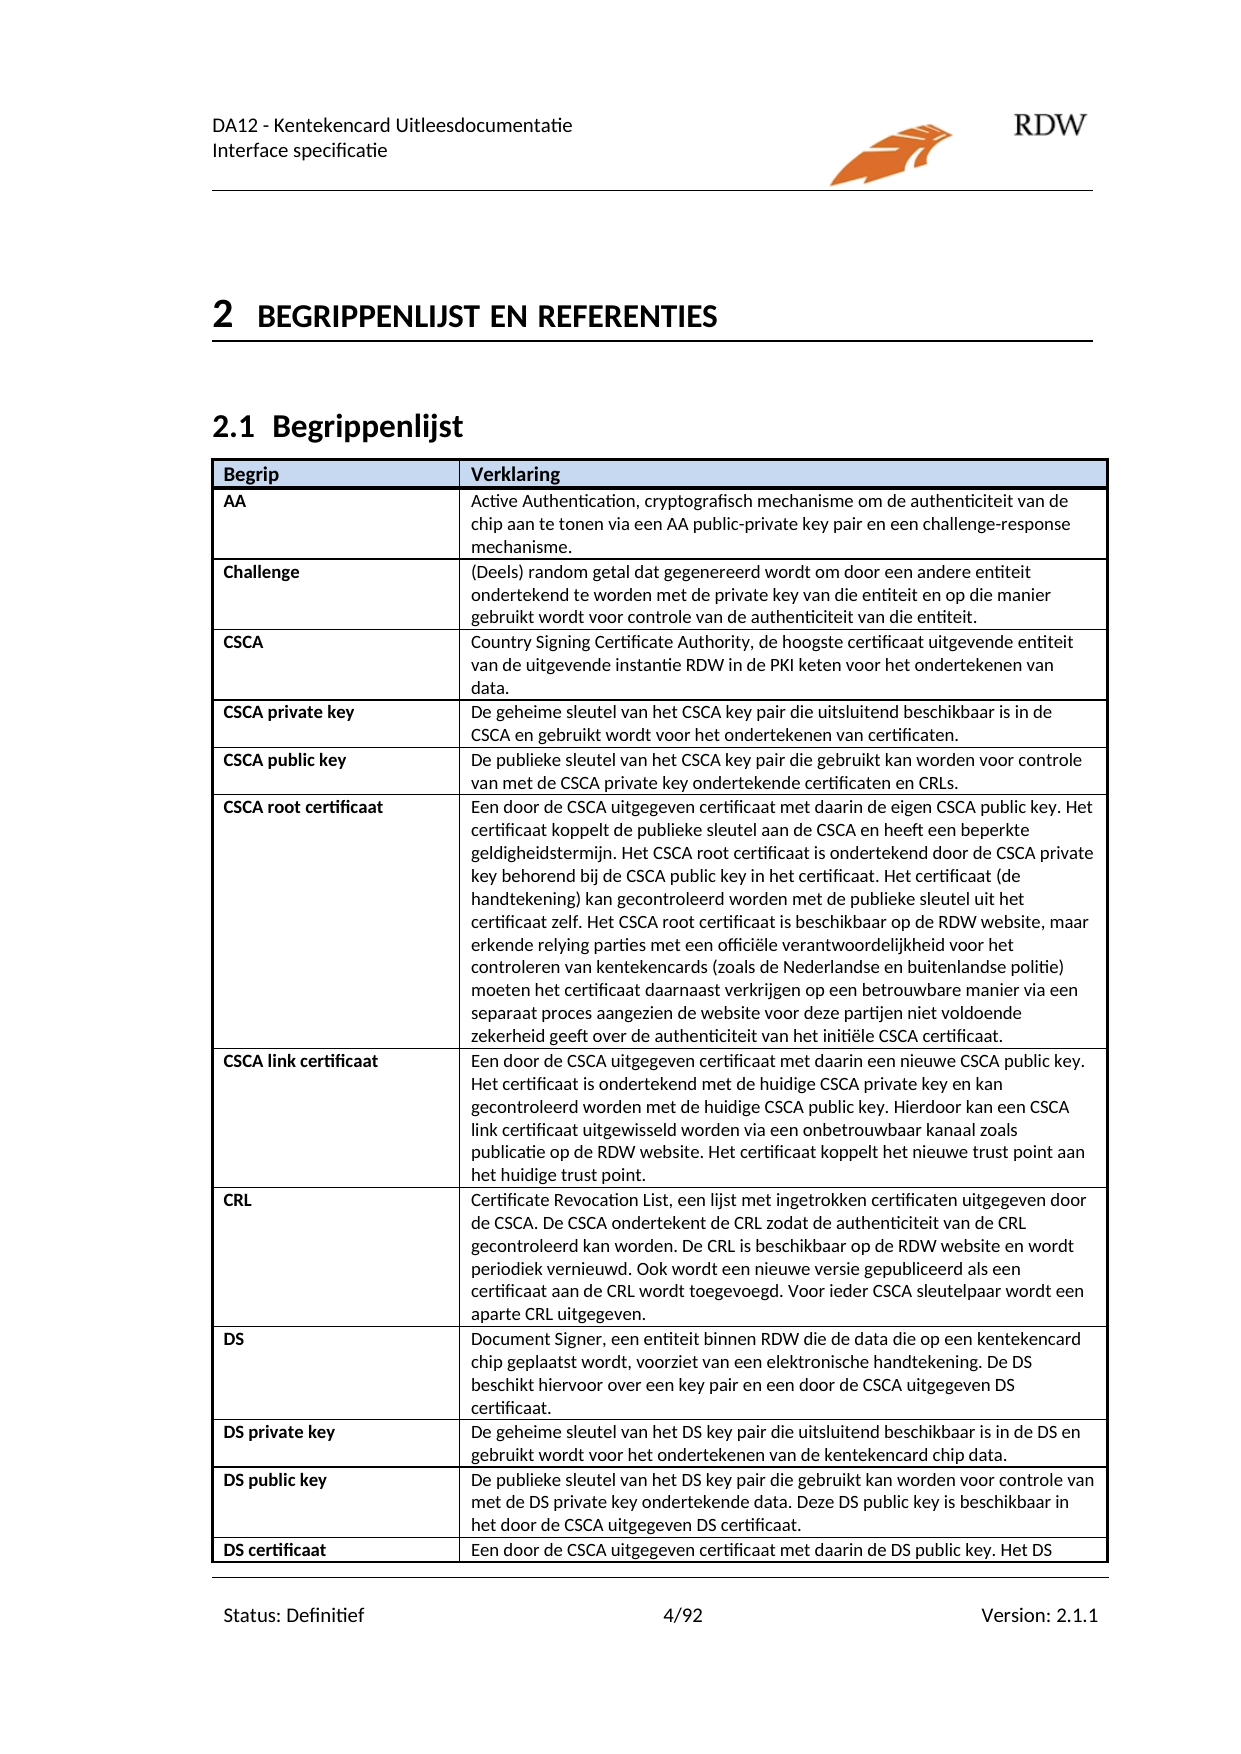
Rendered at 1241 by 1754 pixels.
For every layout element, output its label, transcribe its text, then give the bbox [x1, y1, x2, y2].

table_cell De geheime sleutel van het CSCA key pair die uitsluitend beschikbaar is in de CSCA en gebruikt wordt voor het ondertekenen van certificaten. [460, 701, 1106, 746]
table_cell CSCA [214, 630, 459, 699]
table_cell Active Authentication, cryptografisch mechanisme om de authenticiteit van de chip aan te tonen via een AA public-private key pair en een challenge-response mechanisme. [460, 490, 1106, 558]
table_cell Country Signing Certificate Authority, de hoogste certificaat uitgevende entiteit van de uitgevende instantie RDW in de PKI keten voor het ondertekenen van data. [460, 630, 1106, 699]
table_cell DS certificaat [214, 1538, 459, 1561]
table_header Begrip [214, 461, 459, 486]
table_cell CSCA root certificaat [214, 795, 459, 1047]
table_cell DS [214, 1327, 459, 1419]
subtitle Begrippenlijst [212, 405, 1093, 445]
table_cell CSCA link certificaat [214, 1049, 459, 1186]
table_cell De publieke sleutel van het DS key pair die gebruikt kan worden voor controle van met de DS private key ondertekende data. Deze DS public key is beschikbaar in het door de CSCA uitgegeven DS certificaat. [460, 1468, 1106, 1536]
table_cell De publieke sleutel van het CSCA key pair die gebruikt kan worden voor controle van met de CSCA private key ondertekende certificaten en CRLs. [460, 748, 1106, 794]
table_cell Document Signer, een entiteit binnen RDW die de data die op een kentekencard chip geplaatst wordt, voorziet van een elektronische handtekening. De DS beschikt hiervoor over een key pair en een door de CSCA uitgegeven DS certificaat. [460, 1327, 1106, 1419]
table_cell Een door de CSCA uitgegeven certificaat met daarin de eigen CSCA public key. Het certificaat koppelt de publieke sleutel aan de CSCA en heeft een beperkte geldigheidstermijn. Het CSCA root certificaat is ondertekend door de CSCA private key behorend bij de CSCA public key in het certificaat. Het certificaat (de handtekening) kan gecontroleerd worden met de publieke sleutel uit het certificaat zelf. Het CSCA root certificaat is beschikbaar op de RDW website, maar erkende relying parties met een officiële verantwoordelijkheid voor het controleren van kentekencards (zoals de Nederlandse en buitenlandse politie) moeten het certificaat daarnaast verkrijgen op een betrouwbare manier via een separaat proces aangezien de website voor deze partijen niet voldoende zekerheid geeft over de authenticiteit van het initiële CSCA certificaat. [460, 795, 1106, 1047]
table_cell DS private key [214, 1420, 459, 1466]
table_header Verklaring [460, 461, 1106, 486]
table_cell CSCA private key [214, 701, 459, 746]
table_cell Certificate Revocation List, een lijst met ingetrokken certificaten uitgegeven door de CSCA. De CSCA ondertekent de CRL zodat de authenticiteit van de CRL gecontroleerd kan worden. De CRL is beschikbaar op de RDW website en wordt periodiek vernieuwd. Ook wordt een nieuwe versie gepubliceerd als een certificaat aan de CRL wordt toegevoegd. Voor ieder CSCA sleutelpaar wordt een aparte CRL uitgegeven. [460, 1188, 1106, 1326]
table_cell DS public key [214, 1468, 459, 1536]
table_cell CSCA public key [214, 748, 459, 794]
table_cell De geheime sleutel van het DS key pair die uitsluitend beschikbaar is in de DS en gebruikt wordt voor het ondertekenen van de kentekencard chip data. [460, 1420, 1106, 1466]
table_cell AA [214, 490, 459, 558]
table_cell CRL [214, 1188, 459, 1326]
table_cell Challenge [214, 560, 459, 629]
subtitle begrippenlijst en referenties [212, 287, 1093, 340]
table_cell (Deels) random getal dat gegenereerd wordt om door een andere entiteit ondertekend te worden met de private key van die entiteit en op die manier gebruikt wordt voor controle van de authenticiteit van die entiteit. [460, 560, 1106, 629]
table_cell Een door de CSCA uitgegeven certificaat met daarin een nieuwe CSCA public key. Het certificaat is ondertekend met de huidige CSCA private key en kan gecontroleerd worden met de huidige CSCA public key. Hierdoor kan een CSCA link certificaat uitgewisseld worden via een onbetrouwbaar kanaal zoals publicatie op de RDW website. Het certificaat koppelt het nieuwe trust point aan het huidige trust point. [460, 1049, 1106, 1186]
table_cell Een door de CSCA uitgegeven certificaat met daarin de DS public key. Het DS [460, 1538, 1106, 1561]
